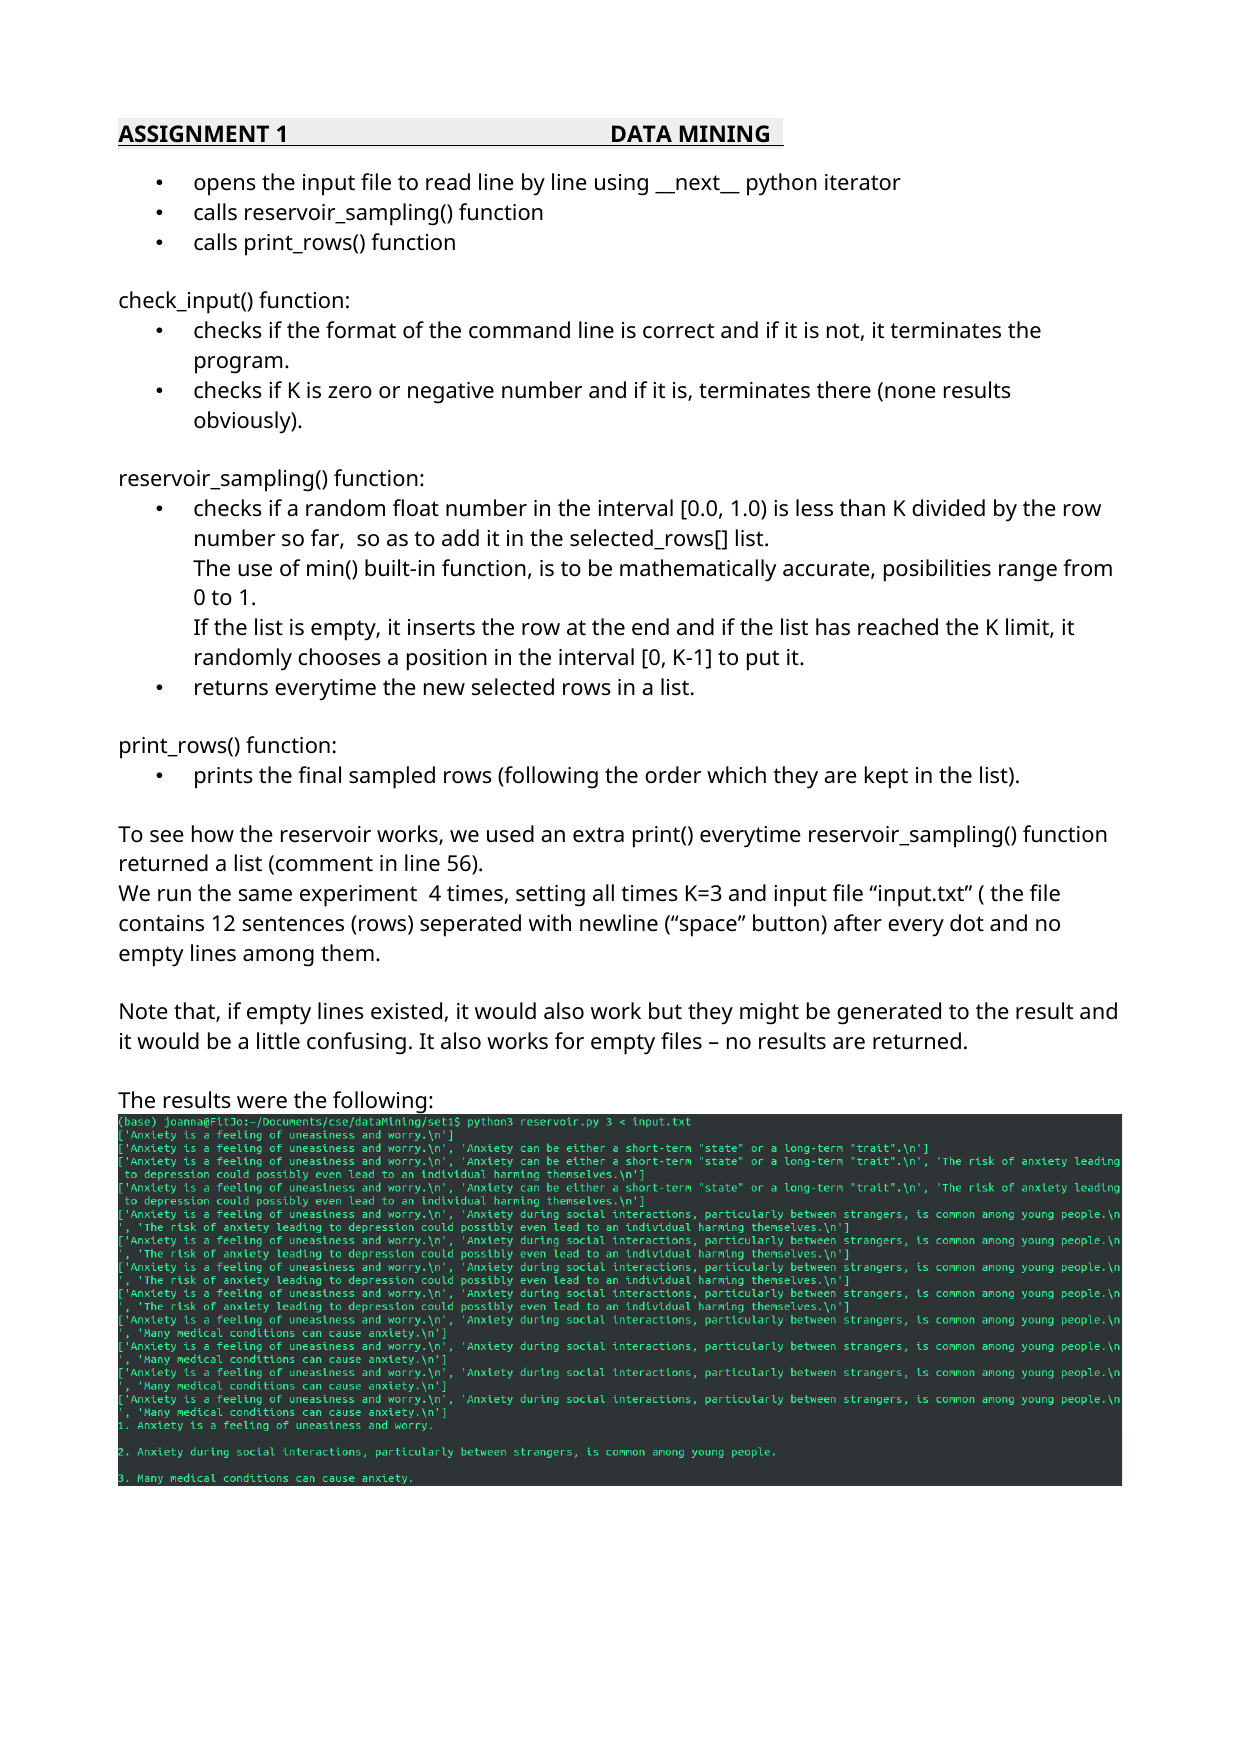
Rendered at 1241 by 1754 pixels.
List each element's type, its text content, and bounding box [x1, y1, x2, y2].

list checks if a random float number in the interval [0.0, 1.0) is less than K divided by the row number so far, so as to add it in the selected_rows[] list. [156, 493, 1122, 553]
text The results were the following: [118, 1085, 1122, 1114]
text reservoir_sampling() function: [118, 463, 1122, 493]
list prints the final sampled rows (following the order which they are kept in the list). [156, 760, 1122, 790]
list checks if K is zero or negative number and if it is, terminates there (none results obviously). [156, 375, 1122, 434]
text print_rows() function: [118, 730, 1122, 760]
list The use of min() built-in function, is to be mathematically accurate, posibilities range from 0 to 1. [156, 553, 1122, 612]
list opens the input file to read line by line using __next__ python iterator [156, 167, 1122, 197]
list If the list is empty, it inserts the row at the end and if the list has reached the K limit, it randomly chooses a position in the interval [0, K-1] to put it. [156, 612, 1122, 672]
list calls print_rows() function [156, 227, 1122, 257]
text Note that, if empty lines existed, it would also work but they might be generated to the result and it would be a little confusing. It also works for empty files – no results are returned. [118, 996, 1122, 1056]
list returns everytime the new selected rows in a list. [156, 672, 1122, 702]
list checks if the format of the command line is correct and if it is not, it terminates the program. [156, 315, 1122, 375]
text We run the same experiment 4 times, setting all times K=3 and input file “input.txt” ( the file contains 12 sentences (rows) seperated with newline (“space” button) after every dot and no empty lines among them. [118, 878, 1122, 968]
text check_input() function: [118, 286, 1122, 315]
picture [118, 1114, 1123, 1486]
text To see how the reservoir works, we used an extra print() everytime reservoir_sampling() function returned a list (comment in line 56). [118, 819, 1122, 878]
list calls reservoir_sampling() function [156, 197, 1122, 227]
